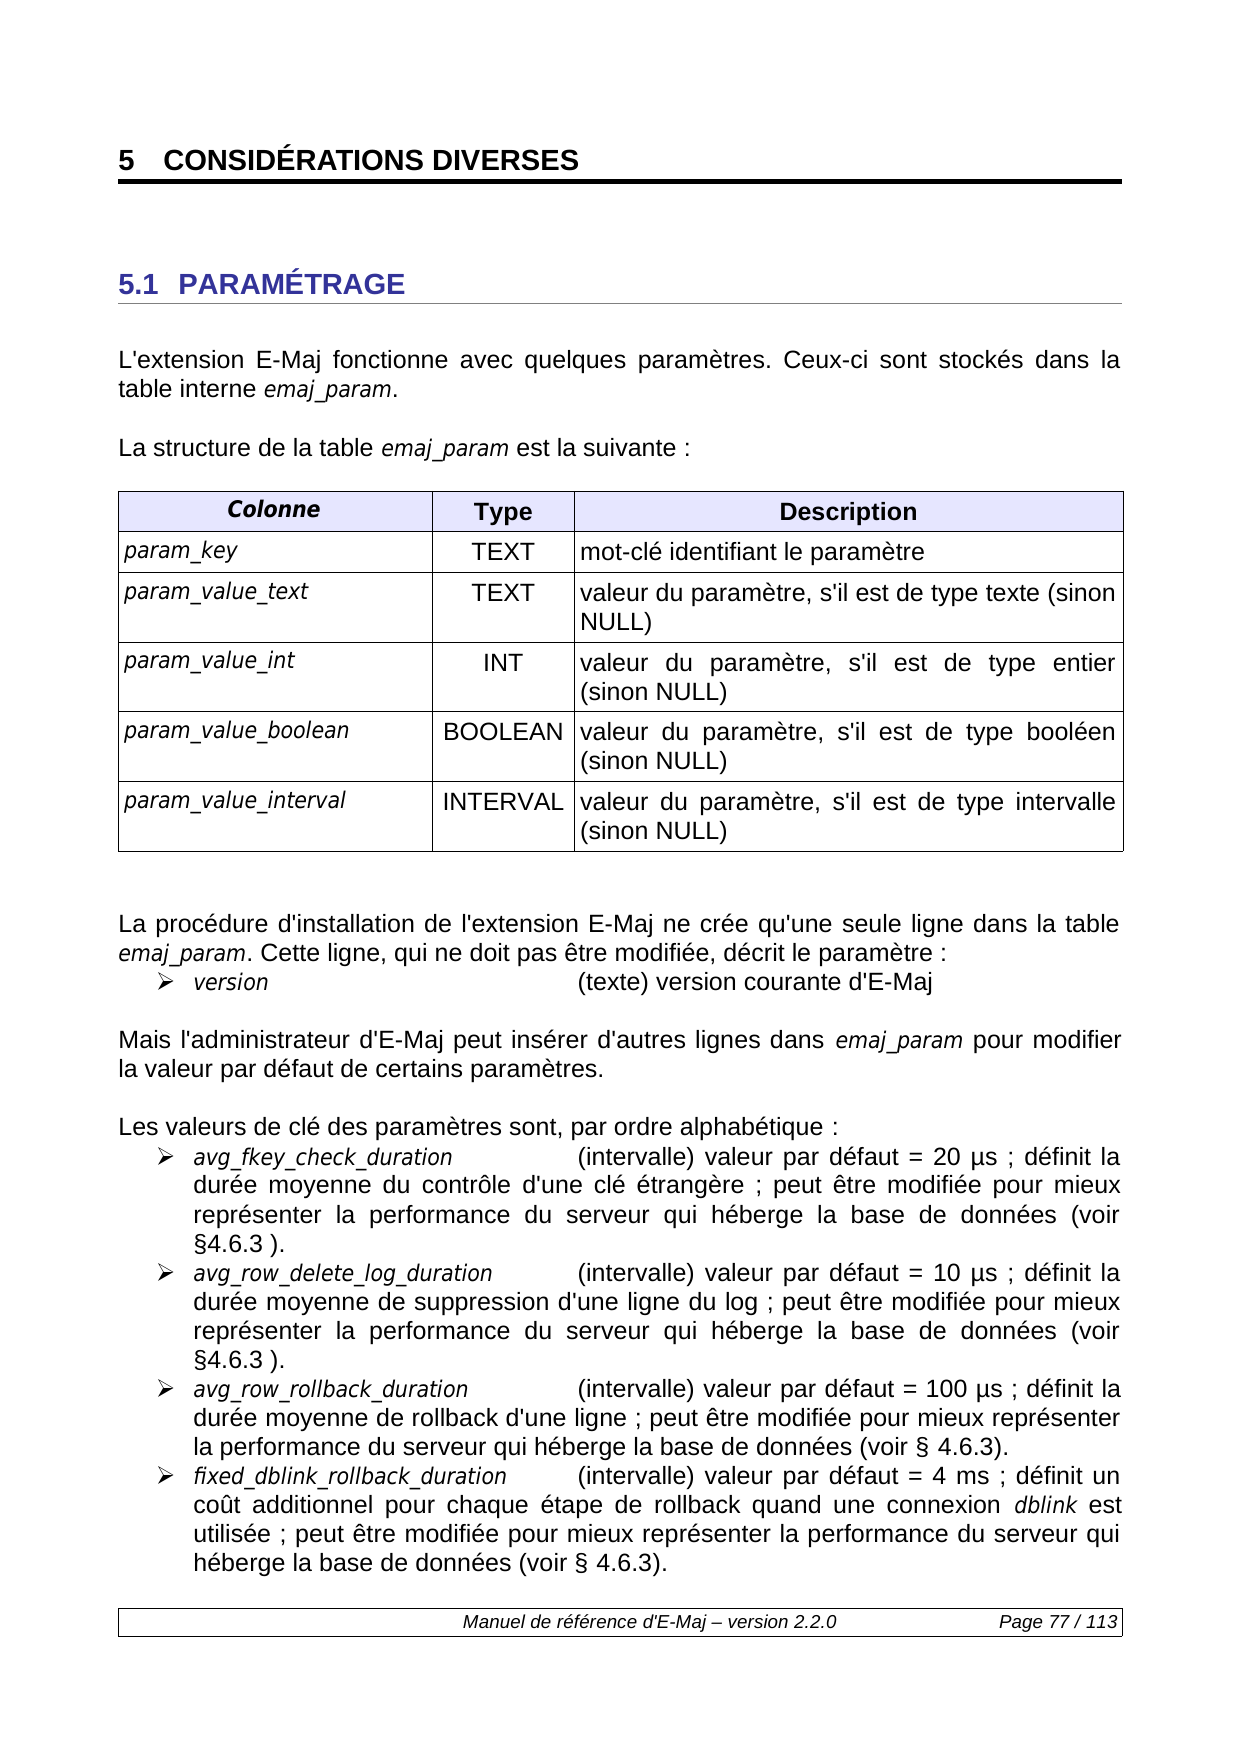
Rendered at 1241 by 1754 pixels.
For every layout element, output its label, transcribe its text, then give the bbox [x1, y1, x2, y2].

table_cell param_value_text [119, 573, 432, 642]
table_cell valeur du paramètre, s'il est de type intervalle (sinon NULL) [575, 782, 1123, 851]
table_cell INT [433, 643, 574, 711]
table_cell valeur du paramètre, s'il est de type booléen (sinon NULL) [575, 712, 1123, 781]
table_cell param_value_int [119, 643, 432, 711]
text La structure de la table emaj_param est la suivante : [118, 432, 1122, 462]
list version (texte) version courante d'E-Maj [156, 967, 1122, 996]
table_cell mot-clé identifiant le paramètre [575, 532, 1123, 572]
table_cell param_value_boolean [119, 712, 432, 781]
list fixed_dblink_rollback_duration (intervalle) valeur par défaut = 4 ms ; définit un coût additionnel pour chaque étape de rollback quand une connexion dblink est utilisée ; peut être modifiée pour mieux représenter la performance du serveur qui héberge la base de données (voir § 4.6.3). [156, 1461, 1122, 1577]
list avg_row_rollback_duration (intervalle) valeur par défaut = 100 µs ; définit la durée moyenne de rollback d'une ligne ; peut être modifiée pour mieux représenter la performance du serveur qui héberge la base de données (voir § 4.6.3). [156, 1374, 1122, 1461]
table_cell valeur du paramètre, s'il est de type entier (sinon NULL) [575, 643, 1123, 711]
subtitle Paramétrage [118, 267, 1122, 303]
list avg_fkey_check_duration (intervalle) valeur par défaut = 20 µs ; définit la durée moyenne du contrôle d'une clé étrangère ; peut être modifiée pour mieux représenter la performance du serveur qui héberge la base de données (voir §4.6.3 ). [156, 1141, 1122, 1258]
text Mais l'administrateur d'E-Maj peut insérer d'autres lignes dans emaj_param pour modifier la valeur par défaut de certains paramètres. [118, 1025, 1122, 1083]
table_cell param_value_interval [119, 782, 432, 851]
text Les valeurs de clé des paramètres sont, par ordre alphabétique : [118, 1112, 1122, 1141]
text La procédure d'installation de l'extension E-Maj ne crée qu'une seule ligne dans la table emaj_param. Cette ligne, qui ne doit pas être modifiée, décrit le paramètre : [118, 909, 1122, 967]
table_cell TEXT [433, 532, 574, 572]
table_cell param_key [119, 532, 432, 572]
text L'extension E-Maj fonctionne avec quelques paramètres. Ceux-ci sont stockés dans la table interne emaj_param. [118, 345, 1122, 403]
subtitle Considérations diverses [118, 143, 1122, 179]
table_cell INTERVAL [433, 782, 574, 851]
table_cell valeur du paramètre, s'il est de type texte (sinon NULL) [575, 573, 1123, 642]
list avg_row_delete_log_duration (intervalle) valeur par défaut = 10 µs ; définit la durée moyenne de suppression d'une ligne du log ; peut être modifiée pour mieux représenter la performance du serveur qui héberge la base de données (voir §4.6.3 ). [156, 1258, 1122, 1374]
table_header Type [433, 492, 574, 531]
table_cell BOOLEAN [433, 712, 574, 781]
table_cell TEXT [433, 573, 574, 642]
table_header Colonne [119, 492, 432, 531]
table_header Description [575, 492, 1123, 531]
